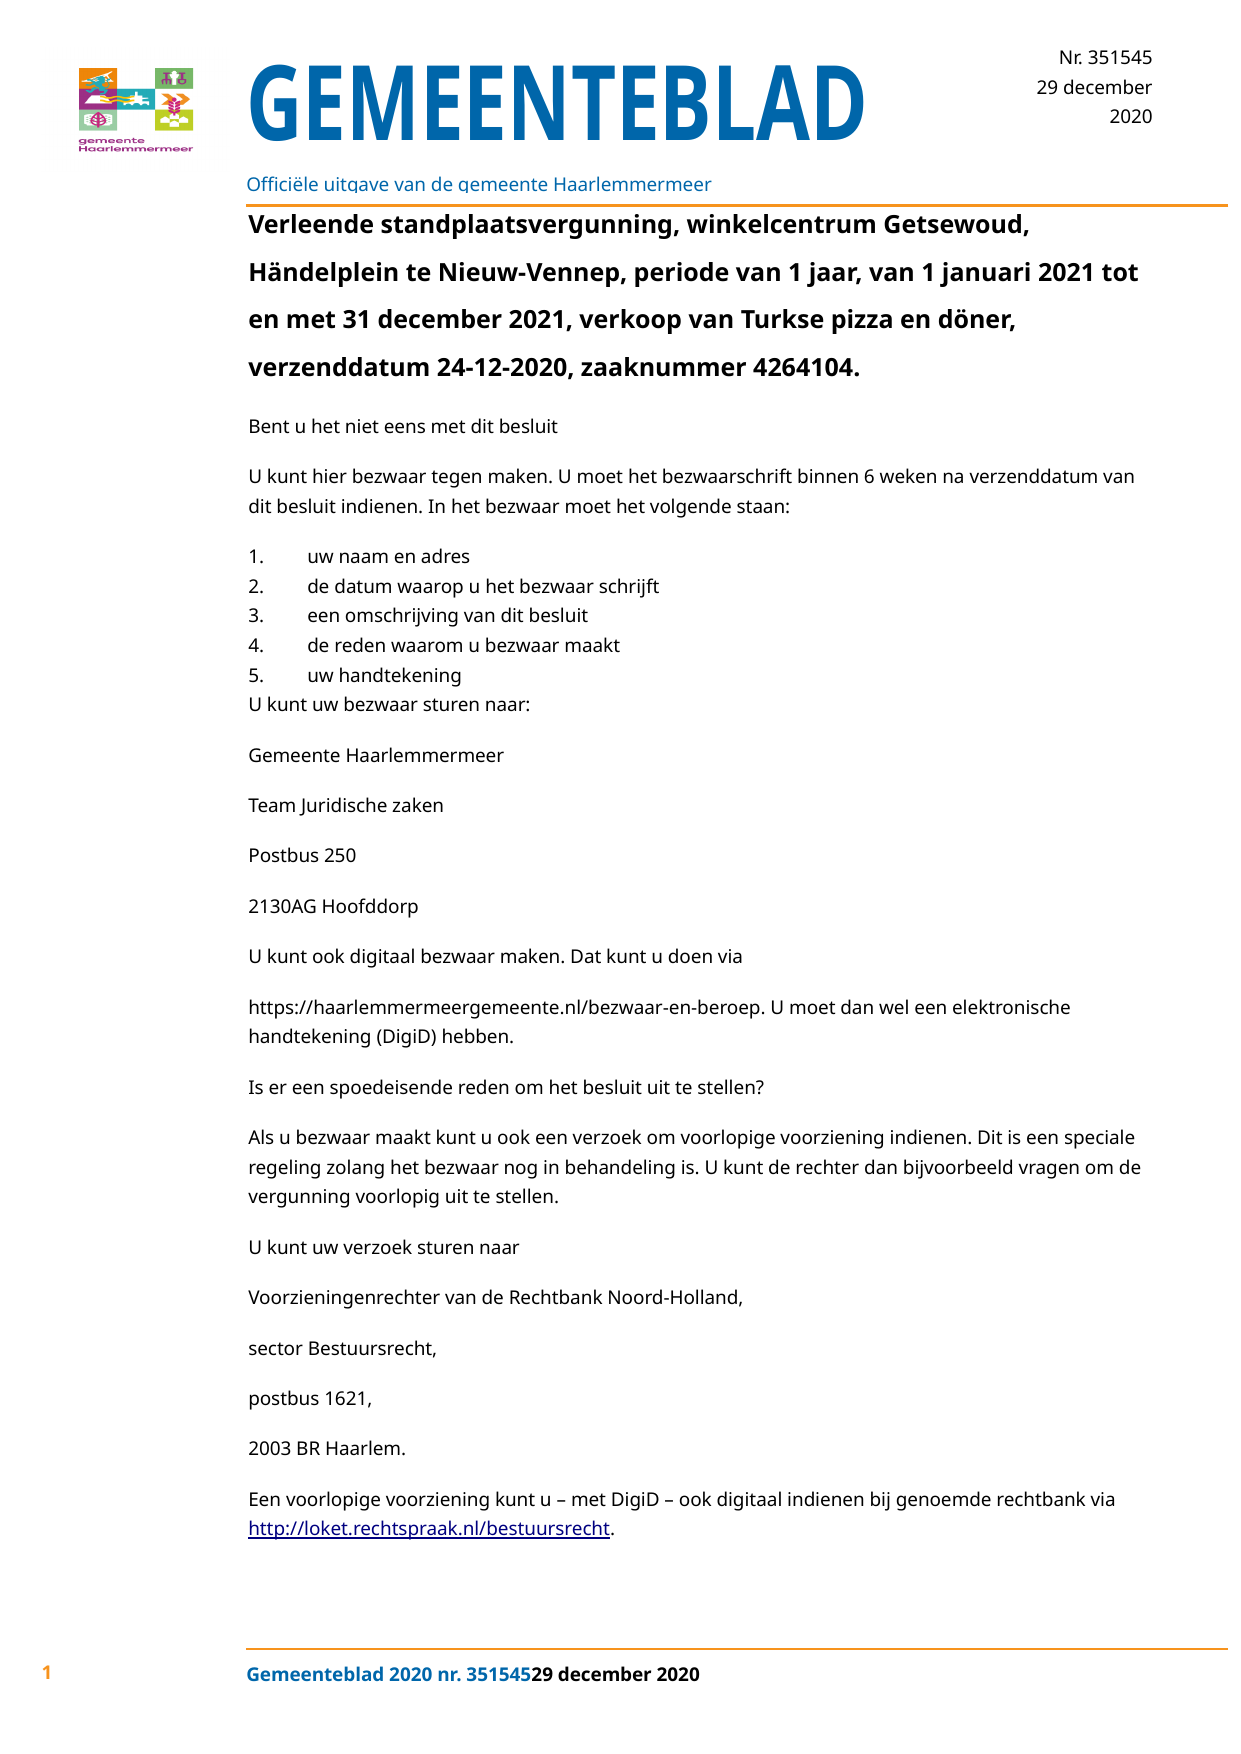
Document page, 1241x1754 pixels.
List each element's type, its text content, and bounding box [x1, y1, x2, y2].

text Verleende standplaatsvergunning, winkelcentrum Getsewoud, Händelplein te Nieuw-Vennep, periode van 1 jaar, van 1 januari 2021 tot en met 31 december 2021, verkoop van Turkse pizza en döner, verzenddatum 24-12-2020, zaaknummer 4264104. [248, 207, 1152, 384]
text Gemeente Haarlemmermeer [248, 742, 1152, 768]
text https://haarlemmermeergemeente.nl/bezwaar-en-beroep. U moet dan wel een elektronische handtekening (DigiD) hebben. [248, 994, 1152, 1049]
list de datum waarop u het bezwaar schrijft [248, 573, 1152, 599]
text U kunt ook digitaal bezwaar maken. Dat kunt u doen via [248, 943, 1152, 969]
list de reden waarom u bezwaar maakt [248, 632, 1152, 658]
text U kunt uw verzoek sturen naar [248, 1234, 1152, 1260]
text 2003 BR Haarlem. [248, 1436, 1152, 1461]
text Voorzieningenrechter van de Rechtbank Noord-Holland, [248, 1284, 1152, 1310]
list uw naam en adres [248, 543, 1152, 569]
text U kunt uw bezwaar sturen naar: [248, 691, 1152, 717]
text U kunt hier bezwaar tegen maken. U moet het bezwaarschrift binnen 6 weken na verzenddatum van dit besluit indienen. In het bezwaar moet het volgende staan: [248, 463, 1152, 519]
text postbus 1621, [248, 1385, 1152, 1411]
text Bent u het niet eens met dit besluit [248, 413, 1152, 439]
text Een voorlopige voorziening kunt u – met DigiD – ook digitaal indienen bij genoemde rechtbank via http://loket.rechtspraak.nl/bestuursrecht. [248, 1486, 1152, 1541]
text Als u bezwaar maakt kunt u ook een verzoek om voorlopige voorziening indienen. Dit is een speciale regeling zolang het bezwaar nog in behandeling is. U kunt de rechter dan bijvoorbeeld vragen om de vergunning voorlopig uit te stellen. [248, 1124, 1152, 1209]
text sector Bestuursrecht, [248, 1335, 1152, 1361]
list uw handtekening [248, 662, 1152, 688]
text 2130AG Hoofddorp [248, 893, 1152, 919]
text Is er een spoedeisende reden om het besluit uit te stellen? [248, 1074, 1152, 1100]
text Postbus 250 [248, 843, 1152, 868]
text Team Juridische zaken [248, 792, 1152, 818]
picture [41, 47, 231, 172]
list een omschrijving van dit besluit [248, 603, 1152, 628]
